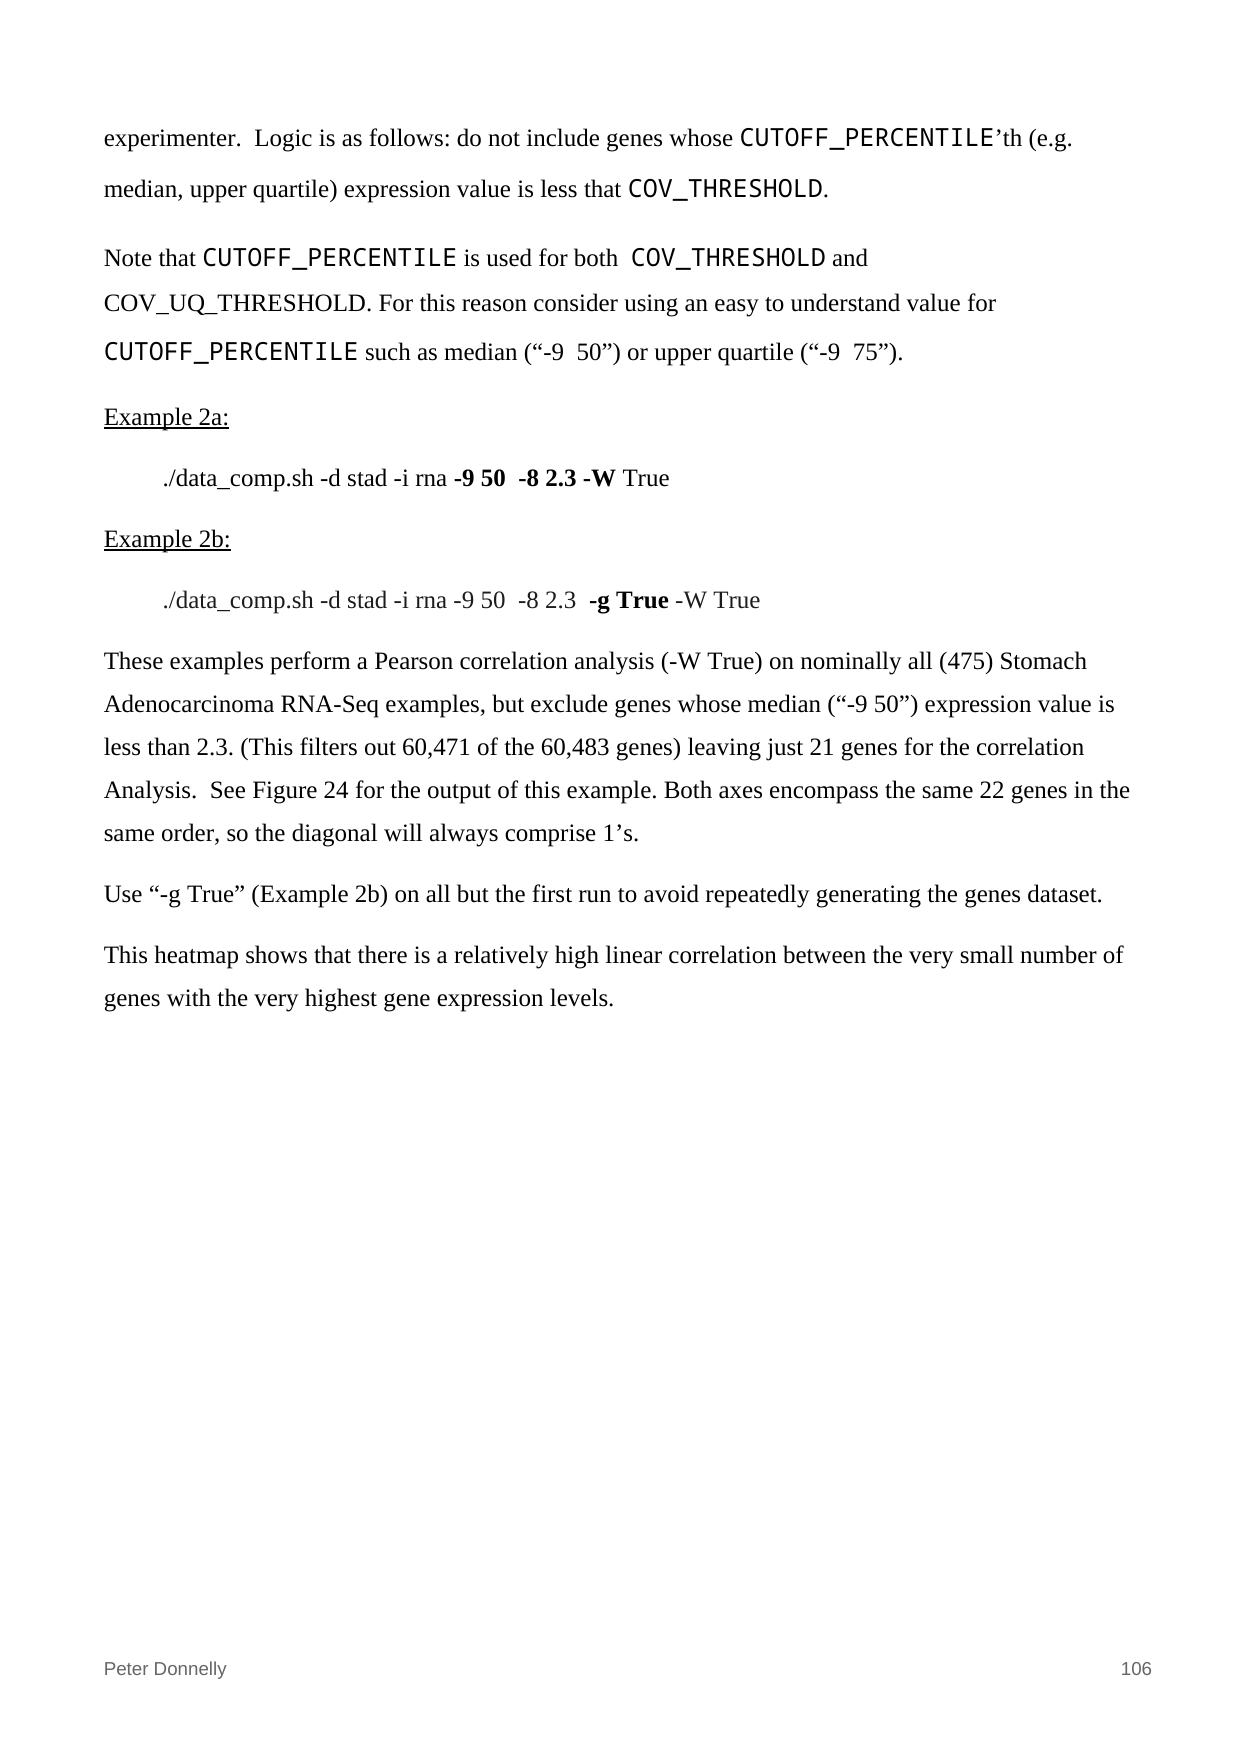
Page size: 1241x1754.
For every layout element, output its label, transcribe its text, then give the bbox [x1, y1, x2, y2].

text experimenter. Logic is as follows: do not include genes whose CUTOFF_PERCENTILE’th (e.g. median, upper quartile) expression value is less that COV_THRESHOLD. [103, 120, 1146, 205]
text ./data_comp.sh -d stad -i rna -9 50 -8 2.3 -g True -W True [162, 585, 1146, 614]
text ./data_comp.sh -d stad -i rna -9 50 -8 2.3 -W True [162, 463, 1146, 492]
text Note that CUTOFF_PERCENTILE is used for both COV_THRESHOLD and COV_UQ_THRESHOLD. For this reason consider using an easy to understand value for CUTOFF_PERCENTILE such as median (“-9 50”) or upper quartile (“-9 75”). [103, 239, 1146, 368]
text These examples perform a Pearson correlation analysis (-W True) on nominally all (475) Stomach Adenocarcinoma RNA-Seq examples, but exclude genes whose median (“-9 50”) expression value is less than 2.3. (This filters out 60,471 of the 60,483 genes) leaving just 21 genes for the correlation Analysis. See Figure 24 for the output of this example. Both axes encompass the same 22 genes in the same order, so the diagonal will always comprise 1’s. [103, 646, 1146, 847]
text This heatmap shows that there is a relatively high linear correlation between the very small number of genes with the very highest gene expression levels. [103, 940, 1146, 1012]
text Use “-g True” (Example 2b) on all but the first run to avoid repeatedly generating the genes dataset. [103, 879, 1146, 908]
text Example 2b: [103, 524, 1146, 553]
text Example 2a: [103, 402, 1146, 431]
